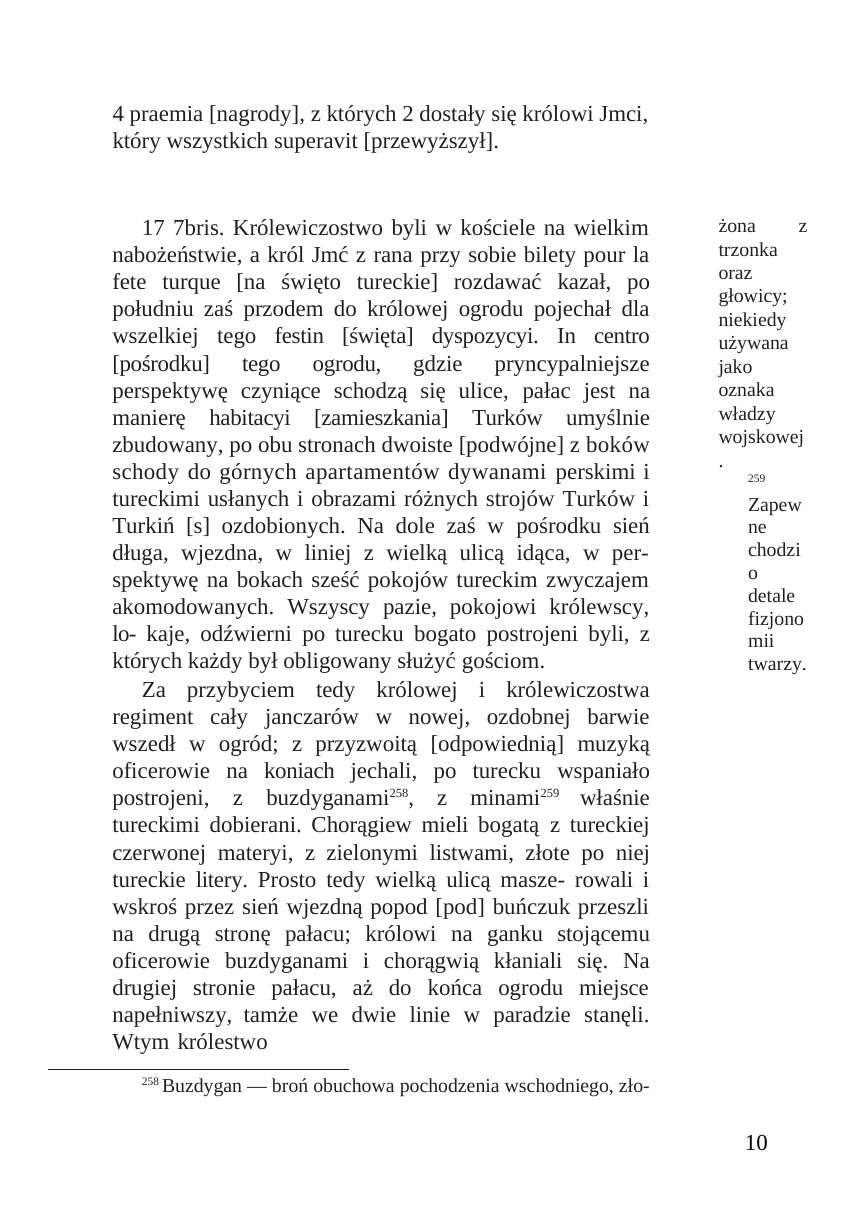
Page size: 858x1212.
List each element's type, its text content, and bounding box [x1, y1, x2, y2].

text żona z trzonka oraz głowicy; niekiedy używana jako oznaka władzy wojskowej. [718, 214, 807, 471]
text 259 Zapewne chodzi o detale fizjonomii twarzy. [748, 472, 807, 675]
text Za przybyciem tedy królowej i królewiczostwa regiment cały janczarów w nowej, ozdobnej barwie wszedł w ogród; z przyzwoitą [odpowiednią] muzyką oficerowie na koniach jechali, po turecku wspaniało postrojeni, z buzdyganami258, z minami259 właśnie tureckimi dobierani. Chorągiew mieli bogatą z tureckiej czerwonej materyi, z zielonymi listwami, złote po niej tureckie litery. Prosto tedy wielką ulicą masze- rowali i wskroś przez sień wjezdną popod [pod] buńczuk przeszli na drugą stronę pałacu; królowi na ganku stojącemu oficerowie buzdyganami i chorągwią kłaniali się. Na drugiej stronie pałacu, aż do końca ogrodu miejsce napełniwszy, tamże we dwie linie w paradzie stanęli. Wtym królestwo [112, 676, 650, 1054]
text 17 7bris. Królewiczostwo byli w kościele na wielkim nabożeństwie, a król Jmć z rana przy sobie bilety pour la fete turque [na święto tureckie] rozdawać kazał, po południu zaś przodem do królowej ogrodu pojechał dla wszelkiej tego festin [święta] dyspozycyi. In centro [pośrodku] tego ogrodu, gdzie pryncypalniejsze perspektywę czyniące schodzą się ulice, pałac jest na manierę habitacyi [zamieszkania] Turków umyślnie zbudowany, po obu stronach dwoiste [podwójne] z boków schody do górnych apartamentów dywanami perskimi i tureckimi usłanych i obrazami różnych strojów Turków i Turkiń [s] ozdobionych. Na dole zaś w pośrodku sień długa, wjezdna, w liniej z wielką ulicą idąca, w per- spektywę na bokach sześć pokojów tureckim zwyczajem akomodowanych. Wszyscy pazie, pokojowi królewscy, lo- kaje, odźwierni po turecku bogato postrojeni byli, z których każdy był obligowany służyć gościom. [112, 214, 650, 674]
text 4 praemia [nagrody], z których 2 dostały się królowi Jmci, który wszystkich superavit [przewyższył]. [112, 101, 651, 154]
text 258 Buzdygan — broń obuchowa pochodzenia wschodniego, zło- [112, 1074, 650, 1097]
